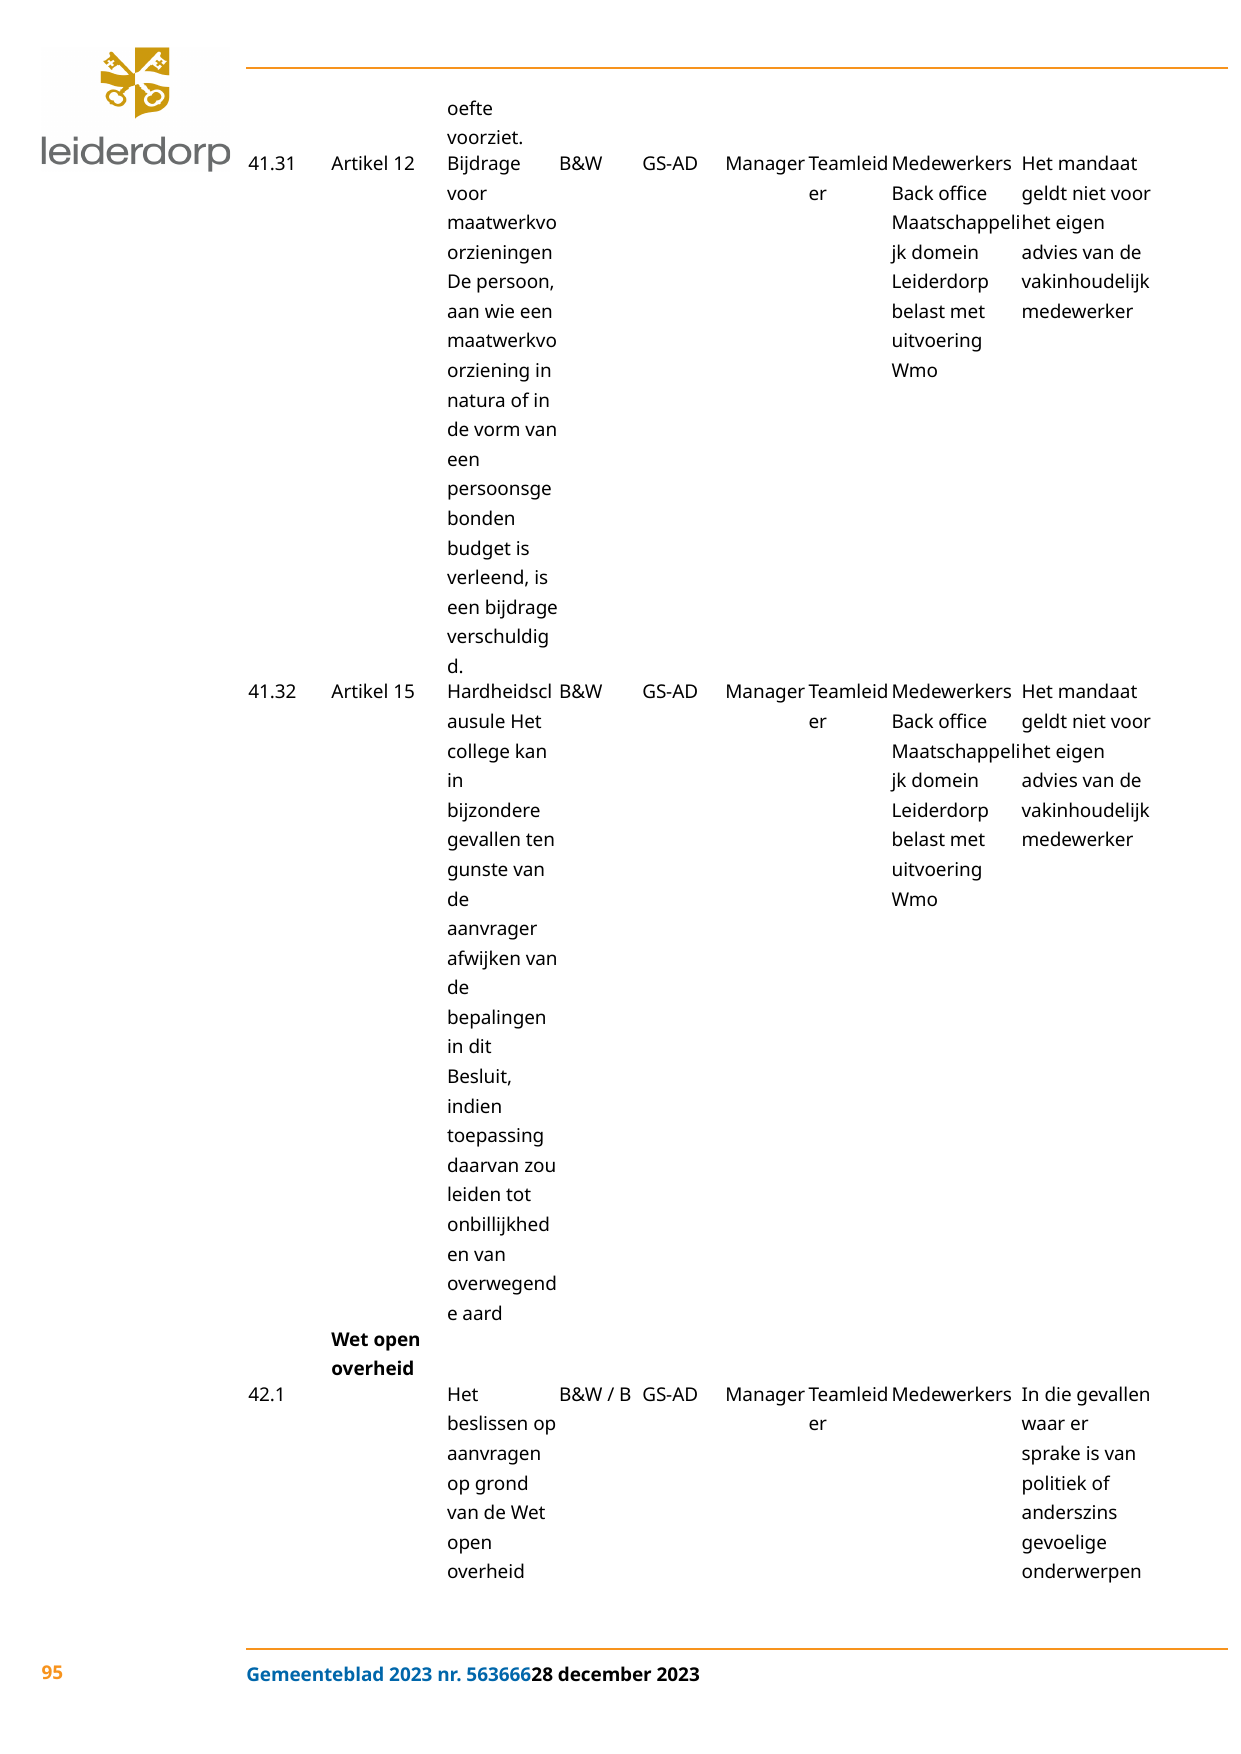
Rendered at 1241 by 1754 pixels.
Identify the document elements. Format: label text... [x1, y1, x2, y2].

table_cell [1021, 1326, 1152, 1381]
table_cell [725, 95, 808, 150]
table_cell [725, 1326, 808, 1381]
table_cell [891, 1326, 1021, 1381]
table_cell Het beslissen op aanvragen op grond van de Wet open overheid [447, 1381, 559, 1584]
table_cell 42.1 [248, 1381, 331, 1584]
table_cell B&W / B [559, 1381, 642, 1584]
table_cell Manager [725, 150, 808, 679]
table_cell Medewerkers Back office Maatschappelijk domein Leiderdorp belast met uitvoering Wmo [891, 150, 1021, 679]
table_cell [1021, 95, 1152, 150]
table_cell Medewerkers [891, 1381, 1021, 1584]
table_cell B&W [559, 679, 642, 1326]
table_cell [447, 1326, 559, 1381]
table_cell 41.32 [248, 679, 331, 1326]
table_cell Manager [725, 1381, 808, 1584]
table_cell Teamleider [808, 1381, 891, 1584]
table_cell [248, 1326, 331, 1381]
table_cell GS-AD [642, 1381, 725, 1584]
table_cell In die gevallen waar er sprake is van politiek of anderszins gevoelige onderwerpen [1021, 1381, 1152, 1584]
table_cell [559, 95, 642, 150]
table_cell Bijdrage voor maatwerkvoorzieningen De persoon, aan wie een maatwerkvoorziening in natura of in de vorm van een persoonsgebonden budget is verleend, is een bijdrage verschuldigd. [447, 150, 559, 679]
table_cell [891, 95, 1021, 150]
table_cell [331, 95, 447, 150]
table_cell GS-AD [642, 150, 725, 679]
table_cell 41.31 [248, 150, 331, 679]
table_cell Medewerkers Back office Maatschappelijk domein Leiderdorp belast met uitvoering Wmo [891, 679, 1021, 1326]
table_cell [248, 95, 331, 150]
table_cell Artikel 15 [331, 679, 447, 1326]
table_cell [808, 1326, 891, 1381]
table_cell [331, 1381, 447, 1584]
table_cell B&W [559, 150, 642, 679]
table_cell [559, 1326, 642, 1381]
table_cell Het mandaat geldt niet voor het eigen advies van de vakinhoudelijk medewerker [1021, 679, 1152, 1326]
table_cell [808, 95, 891, 150]
table_cell [642, 95, 725, 150]
picture [41, 47, 231, 172]
table_cell Manager [725, 679, 808, 1326]
table_cell GS-AD [642, 679, 725, 1326]
table_cell Teamleider [808, 150, 891, 679]
table_cell oefte voorziet. [447, 95, 559, 150]
table_cell Wet open overheid [331, 1326, 447, 1381]
table_cell Het mandaat geldt niet voor het eigen advies van de vakinhoudelijk medewerker [1021, 150, 1152, 679]
table_cell Teamleider [808, 679, 891, 1326]
table_cell Artikel 12 [331, 150, 447, 679]
table_cell [642, 1326, 725, 1381]
table_cell Hardheidsclausule Het college kan in bijzondere gevallen ten gunste van de aanvrager afwijken van de bepalingen in dit Besluit, indien toepassing daarvan zou leiden tot onbillijkheden van overwegende aard [447, 679, 559, 1326]
